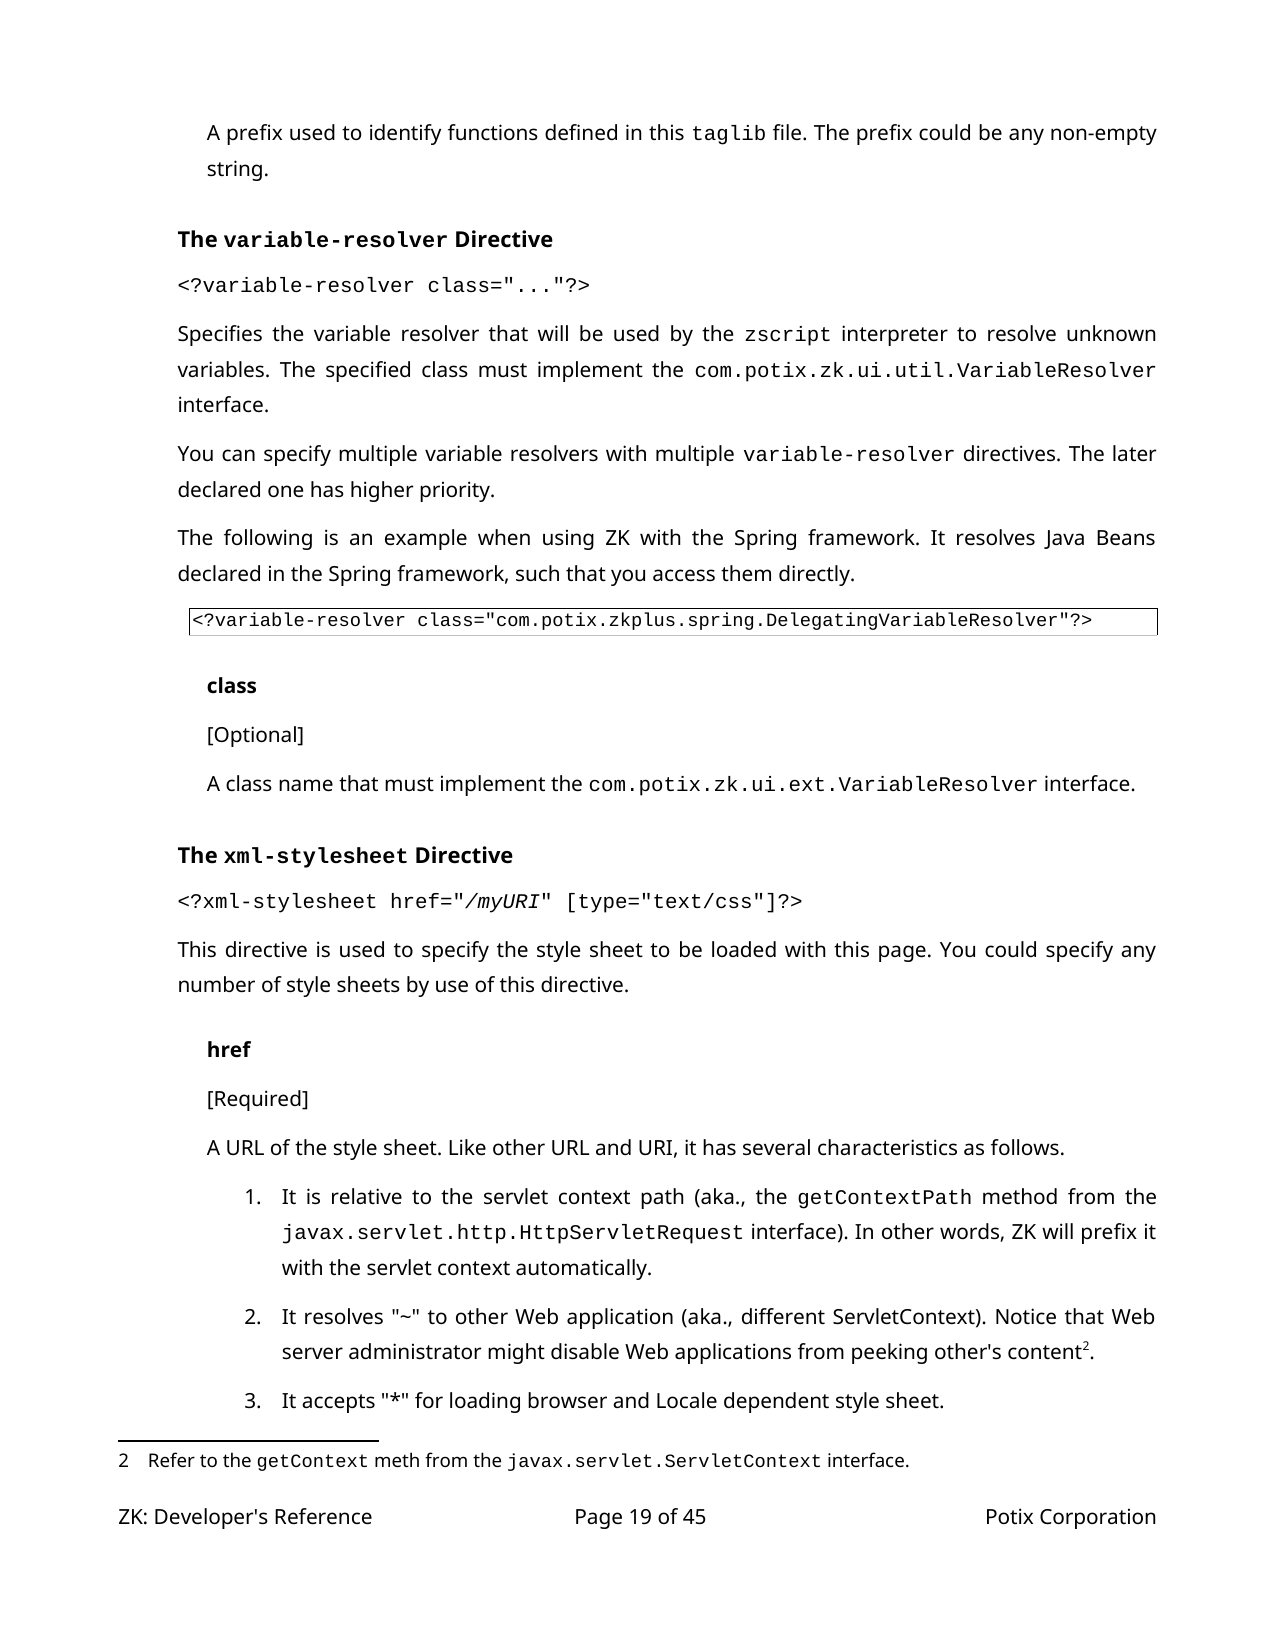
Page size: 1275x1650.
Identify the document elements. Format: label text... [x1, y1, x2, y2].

list Refer to the getContext meth from the javax.servlet.ServletContext interface. [118, 1447, 1157, 1473]
subtitle href [207, 1035, 1157, 1063]
text You can specify multiple variable resolvers with multiple variable-resolver directives. The later declared one has higher priority. [177, 439, 1157, 503]
text A prefix used to identify functions defined in this taglib file. The prefix could be any non-empty string. [207, 118, 1157, 182]
text A URL of the style sheet. Like other URL and URI, it has several characteristics as follows. [207, 1133, 1157, 1161]
list It is relative to the servlet context path (aka., the getContextPath method from the javax.servlet.http.HttpServletRequest interface). In other words, ZK will prefix it with the servlet context automatically. [244, 1182, 1157, 1281]
text Specifies the variable resolver that will be used by the zscript interpreter to resolve unknown variables. The specified class must implement the com.potix.zk.ui.util.VariableResolver interface. [177, 319, 1157, 418]
text <?variable-resolver class="com.potix.zkplus.spring.DelegatingVariableResolver"?> [190, 609, 1157, 635]
subtitle The xml-stylesheet Directive [177, 840, 1157, 870]
text [Optional] [207, 720, 1157, 749]
list It accepts "*" for loading browser and Locale dependent style sheet. [244, 1386, 1157, 1414]
list It resolves "~" to other Web application (aka., different ServletContext). Notice that Web server administrator might disable Web applications from peeking other's content. [244, 1302, 1157, 1365]
text The following is an example when using ZK with the Spring framework. It resolves Java Beans declared in the Spring framework, such that you access them directly. [177, 523, 1157, 587]
text <?xml-stylesheet href="/myURI" [type="text/css"]?> [177, 891, 1157, 914]
text This directive is used to specify the style sheet to be loaded with this page. You could specify any number of style sheets by use of this directive. [177, 935, 1157, 999]
text <?variable-resolver class="..."?> [177, 275, 1157, 299]
text [Required] [207, 1084, 1157, 1112]
subtitle The variable-resolver Directive [177, 224, 1157, 254]
subtitle class [207, 672, 1157, 700]
text A class name that must implement the com.potix.zk.ui.ext.VariableResolver interface. [207, 769, 1157, 798]
